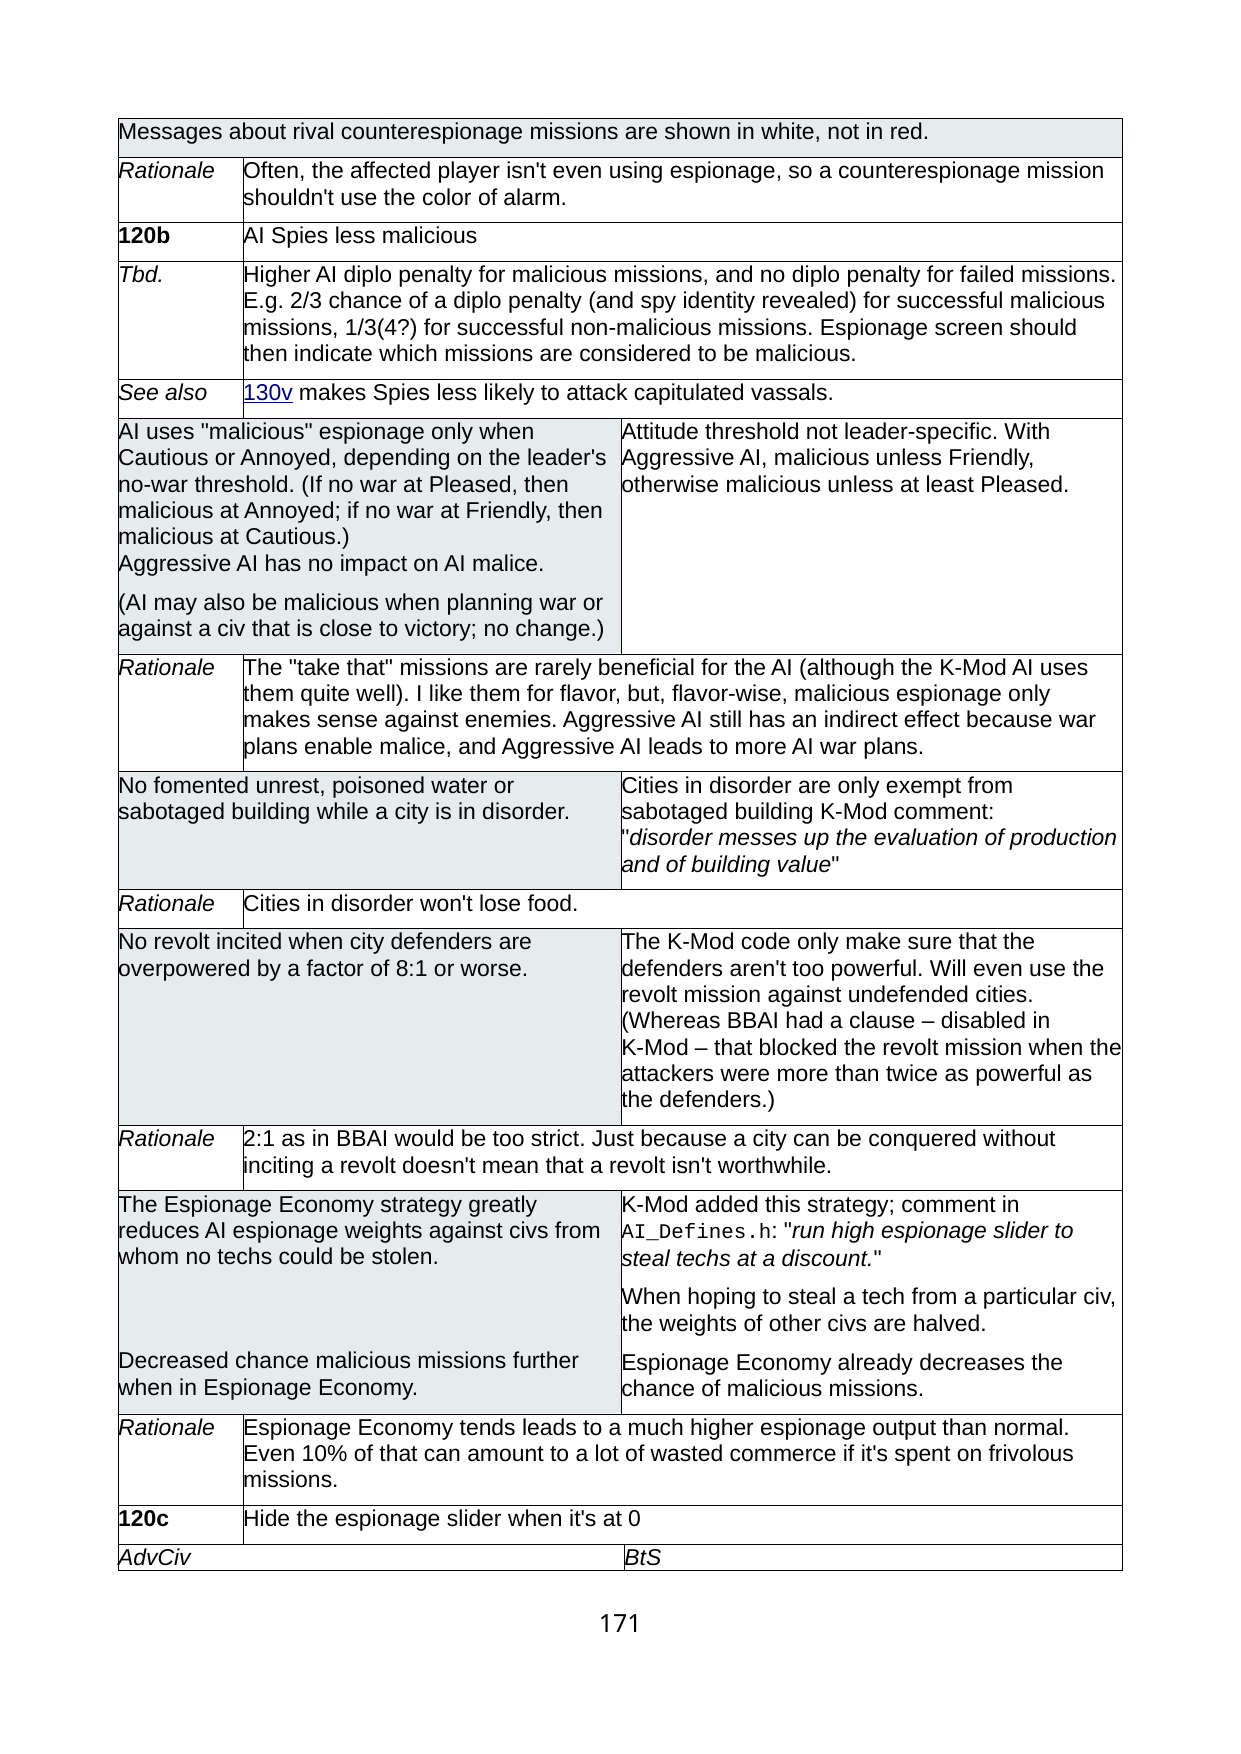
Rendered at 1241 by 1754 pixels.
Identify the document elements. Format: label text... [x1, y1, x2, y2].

table_cell 130v makes Spies less likely to attack capitulated vassals. [244, 380, 1122, 418]
table_cell Cities in disorder are only exempt from sabotaged building K-Mod comment: "disorder messes up the evaluation of production and of building value" [622, 772, 1122, 889]
table_cell The Espionage Economy strategy greatly reduces AI espionage weights against civs from whom no techs could be stolen. Decreased chance malicious missions further when in Espionage Economy. [119, 1191, 621, 1413]
table_cell Hide the espionage slider when it's at 0 [244, 1506, 1122, 1544]
table_cell Cities in disorder won't lose food. [244, 890, 1122, 928]
table_cell Often, the affected player isn't even using espionage, so a counterespionage mission shouldn't use the color of alarm. [244, 158, 1122, 222]
table_cell See also [119, 380, 243, 418]
table_cell Rationale [119, 1126, 243, 1190]
table_cell Rationale [119, 655, 243, 771]
table_cell The "take that" missions are rarely beneficial for the AI (although the K-Mod AI uses them quite well). I like them for flavor, but, flavor-wise, malicious espionage only makes sense against enemies. Aggressive AI still has an indirect effect because war plans enable malice, and Aggressive AI leads to more AI war plans. [244, 655, 1122, 771]
table_cell BtS [625, 1545, 1122, 1570]
table_cell Attitude threshold not leader-specific. With Aggressive AI, malicious unless Friendly, otherwise malicious unless at least Pleased. [622, 419, 1122, 653]
table_cell AdvCiv [119, 1545, 624, 1570]
table_cell 2:1 as in BBAI would be too strict. Just because a city can be conquered without inciting a revolt doesn't mean that a revolt isn't worthwhile. [244, 1126, 1122, 1190]
table_cell Rationale [119, 158, 243, 222]
table_cell The K-Mod code only make sure that the defenders aren't too powerful. Will even use the revolt mission against undefended cities. (Whereas BBAI had a clause – disabled in K‑Mod – that blocked the revolt mission when the attackers were more than twice as powerful as the defenders.) [622, 929, 1122, 1125]
table_cell K-Mod added this strategy; comment in AI_Defines.h: "run high espionage slider to steal techs at a discount." When hoping to steal a tech from a particular civ, the weights of other civs are halved. Espionage Economy already decreases the chance of malicious missions. [622, 1191, 1122, 1413]
table_cell Rationale [119, 890, 243, 928]
table_cell No revolt incited when city defenders are overpowered by a factor of 8:1 or worse. [119, 929, 621, 1125]
table_cell No fomented unrest, poisoned water or sabotaged building while a city is in disorder. [119, 772, 621, 889]
table_cell Tbd. [119, 262, 243, 379]
table_cell Messages about rival counterespionage missions are shown in white, not in red. [119, 119, 1122, 157]
table_cell Higher AI diplo penalty for malicious missions, and no diplo penalty for failed missions. E.g. 2/3 chance of a diplo penalty (and spy identity revealed) for successful malicious missions, 1/3(4?) for successful non-malicious missions. Espionage screen should then indicate which missions are considered to be malicious. [244, 262, 1122, 379]
table_cell 120b [119, 223, 243, 261]
table_cell Rationale [119, 1415, 243, 1505]
table_cell 120c [119, 1506, 243, 1544]
table_cell AI Spies less malicious [244, 223, 1122, 261]
table_cell Espionage Economy tends leads to a much higher espionage output than normal. Even 10% of that can amount to a lot of wasted commerce if it's spent on frivolous missions. [244, 1415, 1122, 1505]
table_cell AI uses "malicious" espionage only when Cautious or Annoyed, depending on the leader's no-war threshold. (If no war at Pleased, then malicious at Annoyed; if no war at Friendly, then malicious at Cautious.) Aggressive AI has no impact on AI malice. (AI may also be malicious when planning war or against a civ that is close to victory; no change.) [119, 419, 621, 653]
